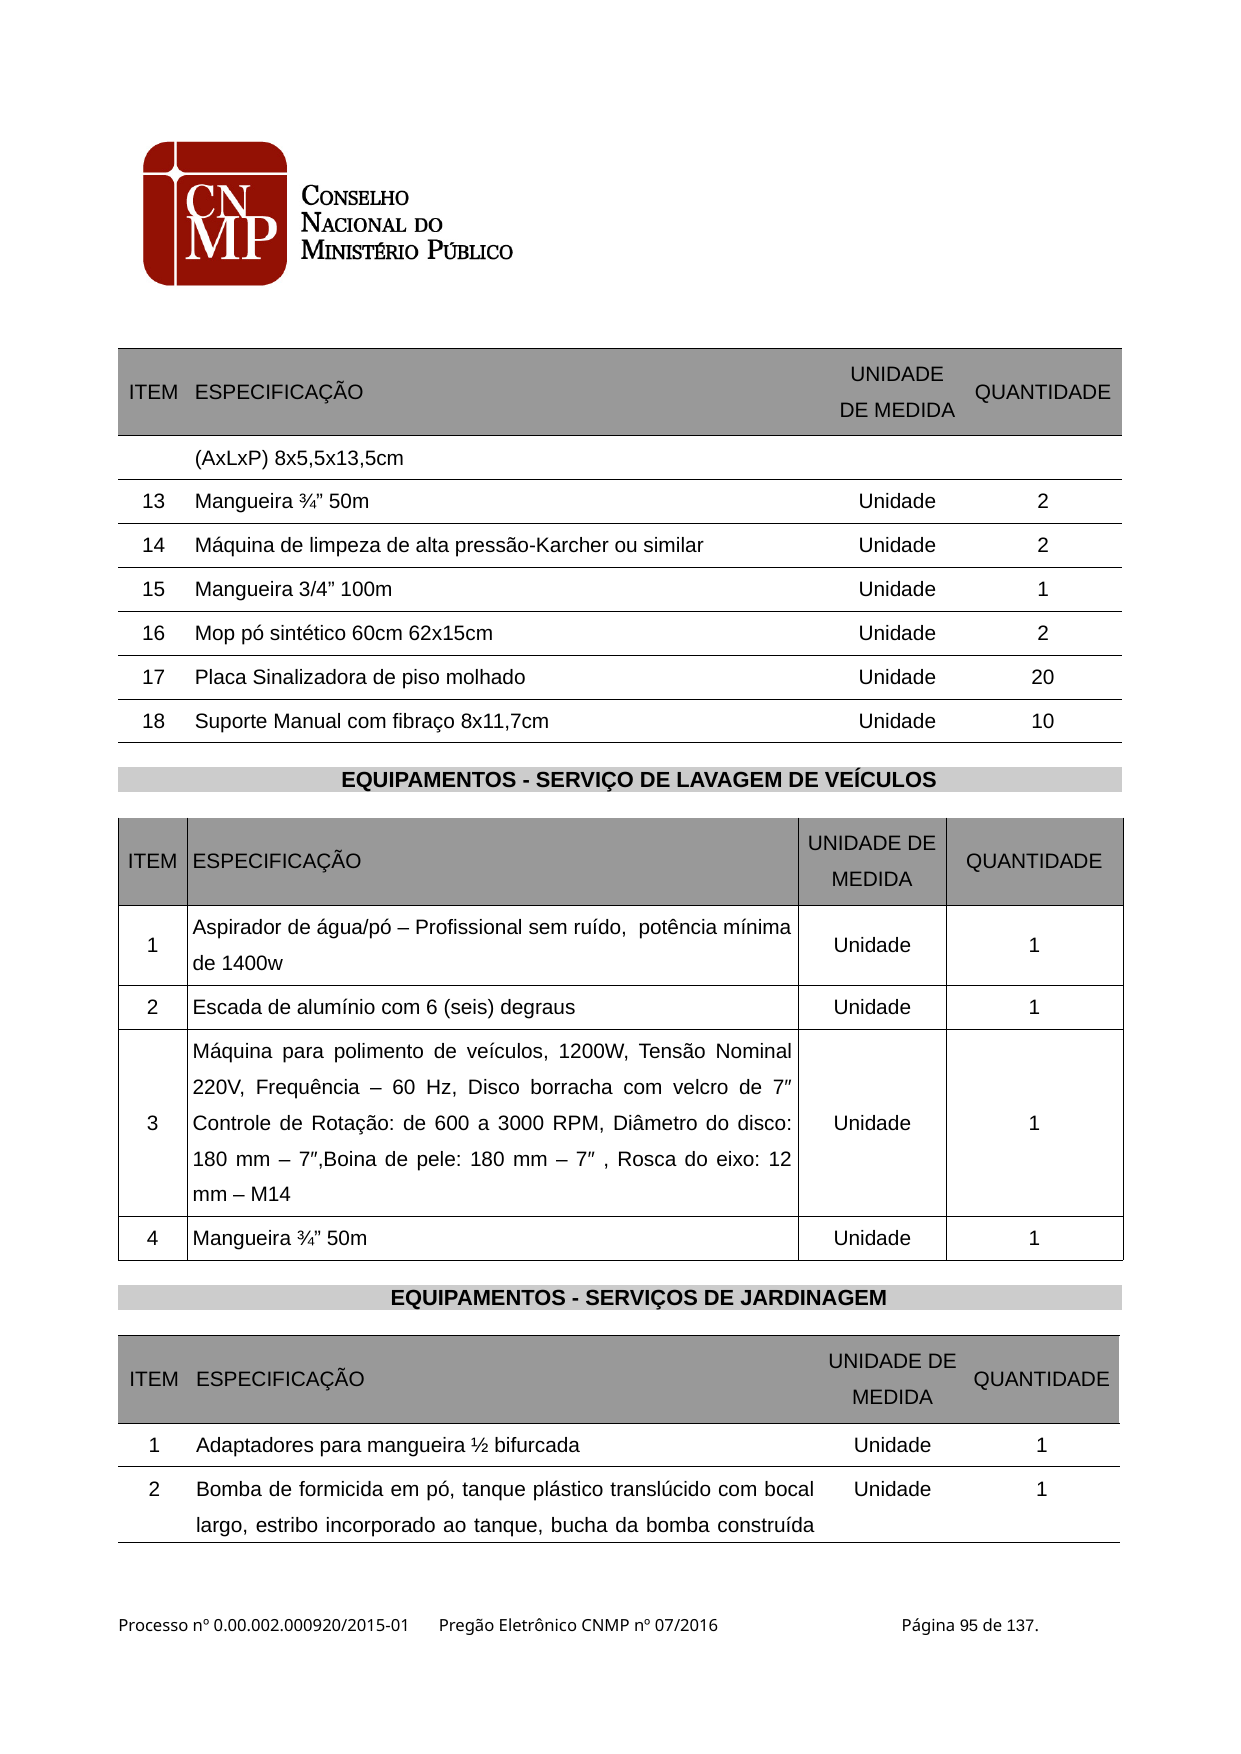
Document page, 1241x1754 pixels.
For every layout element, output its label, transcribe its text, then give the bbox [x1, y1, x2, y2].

table_cell 16 [118, 612, 189, 654]
table_cell Bomba de formicida em pó, tanque plástico translúcido com bocal largo, estribo incorporado ao tanque, bucha da bomba construída [190, 1467, 821, 1542]
table_header QUANTIDADE [964, 1336, 1119, 1423]
table_cell 1 [118, 1424, 190, 1466]
table_cell 3 [119, 1030, 187, 1216]
table_cell Unidade [799, 906, 946, 985]
table_cell Suporte Manual com fibraço 8x11,7cm [189, 700, 831, 742]
table_header QUANTIDADE [964, 349, 1122, 435]
table_cell 17 [118, 656, 189, 698]
table_cell 1 [119, 906, 187, 985]
table_cell Aspirador de água/pó – Profissional sem ruído, potência mínima de 1400w [188, 906, 798, 985]
table_cell 4 [119, 1217, 187, 1260]
table_cell 2 [964, 480, 1122, 523]
table_cell [964, 436, 1122, 479]
table_cell 13 [118, 480, 189, 523]
table_cell Unidade [799, 986, 946, 1028]
table_cell Máquina para polimento de veículos, 1200W, Tensão Nominal 220V, Frequência – 60 Hz, Disco borracha com velcro de 7″ Controle de Rotação: de 600 a 3000 RPM, Diâmetro do disco: 180 mm – 7″,Boina de pele: 180 mm – 7″ , Rosca do eixo: 12 mm – M14 [188, 1030, 798, 1216]
table_cell 20 [964, 656, 1122, 698]
table_cell Adaptadores para mangueira ½ bifurcada [190, 1424, 821, 1466]
table_cell Mangueira ¾” 50m [189, 480, 831, 523]
table_header ITEM [118, 1336, 190, 1423]
table_cell Unidade [799, 1217, 946, 1260]
table_cell 2 [964, 524, 1122, 567]
table_cell Unidade [831, 568, 964, 611]
table_cell Unidade [831, 524, 964, 567]
table_header UNIDADE DE MEDIDA [799, 818, 946, 905]
table_header ITEM [119, 818, 187, 905]
table_cell 2 [964, 612, 1122, 654]
table_cell Unidade [831, 480, 964, 523]
subtitle EQUIPAMENTOS - SERVIÇOS DE JARDINAGEM [118, 1285, 1122, 1310]
table_cell 2 [119, 986, 187, 1028]
table_header QUANTIDADE [947, 818, 1123, 905]
table_cell Mop pó sintético 60cm 62x15cm [189, 612, 831, 654]
table_header UNIDADE DE MEDIDA [821, 1336, 964, 1423]
table_header ITEM [118, 349, 189, 435]
table_cell 10 [964, 700, 1122, 742]
table_header ESPECIFICAÇÃO [189, 349, 831, 435]
table_cell Unidade [831, 612, 964, 654]
table_cell Máquina de limpeza de alta pressão-Karcher ou similar [189, 524, 831, 567]
table_header ESPECIFICAÇÃO [188, 818, 798, 905]
table_header ESPECIFICAÇÃO [190, 1336, 821, 1423]
table_cell Escada de alumínio com 6 (seis) degraus [188, 986, 798, 1028]
table_cell 1 [947, 986, 1123, 1028]
table_cell 1 [947, 906, 1123, 985]
table_header UNIDADE DE MEDIDA [831, 349, 964, 435]
table_cell Mangueira 3/4” 100m [189, 568, 831, 611]
picture [118, 118, 529, 308]
table_cell 1 [964, 1424, 1119, 1466]
table_cell Unidade [821, 1424, 964, 1466]
table_cell Unidade [799, 1030, 946, 1216]
table_cell Unidade [831, 656, 964, 698]
table_cell 18 [118, 700, 189, 742]
table_cell Unidade [831, 700, 964, 742]
table_cell Unidade [821, 1467, 964, 1542]
table_cell 1 [964, 568, 1122, 611]
table_cell 1 [947, 1030, 1123, 1216]
table_cell 2 [118, 1467, 190, 1542]
table_cell Mangueira ¾” 50m [188, 1217, 798, 1260]
table_cell 1 [947, 1217, 1123, 1260]
table_cell 1 [964, 1467, 1119, 1542]
table_cell Placa Sinalizadora de piso molhado [189, 656, 831, 698]
table_cell (AxLxP) 8x5,5x13,5cm [189, 436, 831, 479]
table_cell [118, 436, 189, 479]
table_cell [831, 436, 964, 479]
table_cell 14 [118, 524, 189, 567]
table_cell 15 [118, 568, 189, 611]
subtitle EQUIPAMENTOS - SERVIÇO DE LAVAGEM DE VEÍCULOS [118, 767, 1122, 792]
